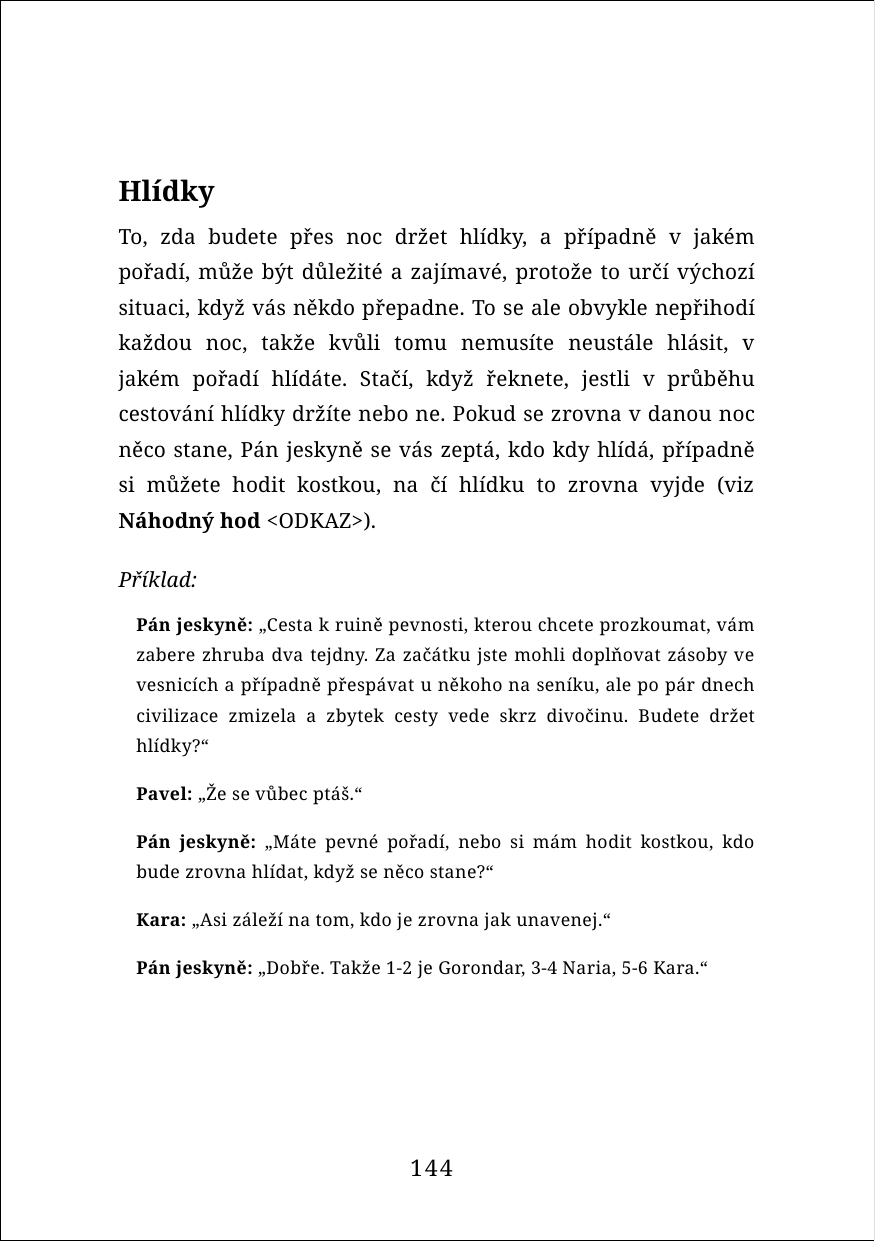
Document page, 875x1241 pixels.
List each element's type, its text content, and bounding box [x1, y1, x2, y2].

text To, zda budete přes noc držet hlídky, a případně v jakém pořadí, může být důležité a zajímavé, protože to určí výchozí situaci, když vás někdo přepadne. To se ale obvykle nepřihodí každou noc, takže kvůli tomu nemusíte neustále hlásit, v jakém pořadí hlídáte. Stačí, když řeknete, jestli v průběhu cestování hlídky držíte nebo ne. Pokud se zrovna v danou noc něco stane, Pán jeskyně se vás zeptá, kdo kdy hlídá, případně si můžete hodit kostkou, na čí hlídku to zrovna vyjde (viz Náhodný hod <ODKAZ>). [118, 222, 756, 534]
text Příklad: [118, 565, 756, 594]
text Pán jeskyně: „Máte pevné pořadí, nebo si mám hodit kostkou, kdo bude zrovna hlídat, když se něco stane?“ [136, 829, 756, 883]
text Pán jeskyně: „Dobře. Takže 1-2 je Gorondar, 3-4 Naria, 5-6 Kara.“ [136, 955, 756, 979]
text Pán jeskyně: „Cesta k ruině pevnosti, kterou chcete prozkoumat, vám zabere zhruba dva tejdny. Za začátku jste mohli doplňovat zásoby ve vesnicích a případně přespávat u někoho na seníku, ale po pár dnech civilizace zmizela a zbytek cesty vede skrz divočinu. Budete držet hlídky?“ [136, 612, 756, 757]
text Pavel: „Že se vůbec ptáš.“ [136, 781, 756, 805]
text Kara: „Asi záleží na tom, kdo je zrovna jak unavenej.“ [136, 907, 756, 931]
subtitle Hlídky [118, 172, 756, 210]
